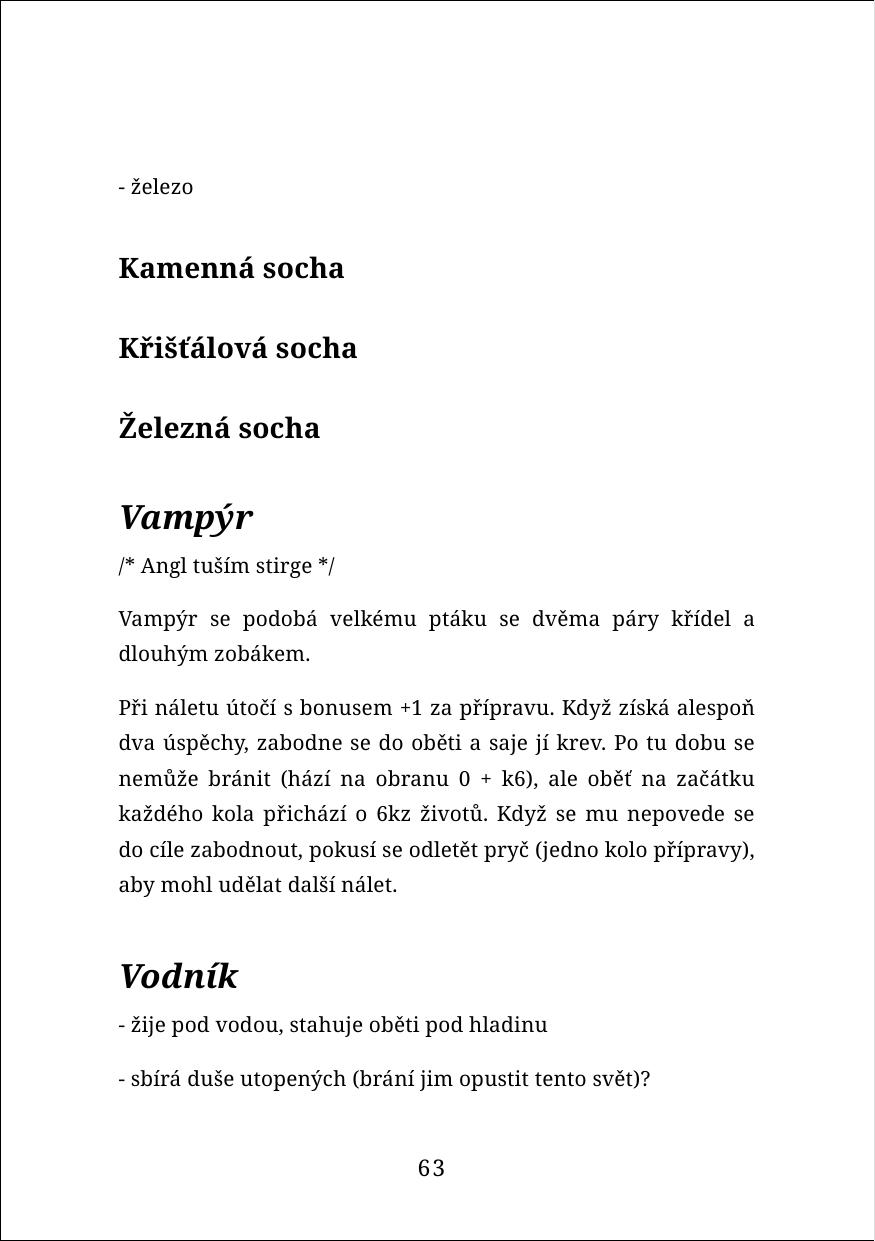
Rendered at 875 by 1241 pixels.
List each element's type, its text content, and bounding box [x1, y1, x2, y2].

subtitle Kamenná socha [118, 249, 756, 287]
text /* Angl tuším stirge */ [118, 551, 756, 579]
text Vampýr se podobá velkému ptáku se dvěma páry křídel a dlouhým zobákem. [118, 604, 756, 668]
subtitle Křišťálová socha [118, 328, 756, 367]
text - žije pod vodou, stahuje oběti pod hladinu [118, 1010, 756, 1039]
subtitle Vodník [118, 953, 756, 999]
text - železo [118, 172, 756, 200]
subtitle Vampýr [118, 494, 756, 539]
text Při náletu útočí s bonusem +1 za přípravu. Když získá alespoň dva úspěchy, zabodne se do oběti a saje jí krev. Po tu dobu se nemůže bránit (hází na obranu 0 + k6), ale oběť na začátku každého kola přichází o 6kz životů. Když se mu nepovede se do cíle zabodnout, pokusí se odletět pryč (jedno kolo přípravy), aby mohl udělat další nálet. [118, 693, 756, 899]
subtitle Železná socha [118, 408, 756, 446]
text - sbírá duše utopených (brání jim opustit tento svět)? [118, 1064, 756, 1092]
